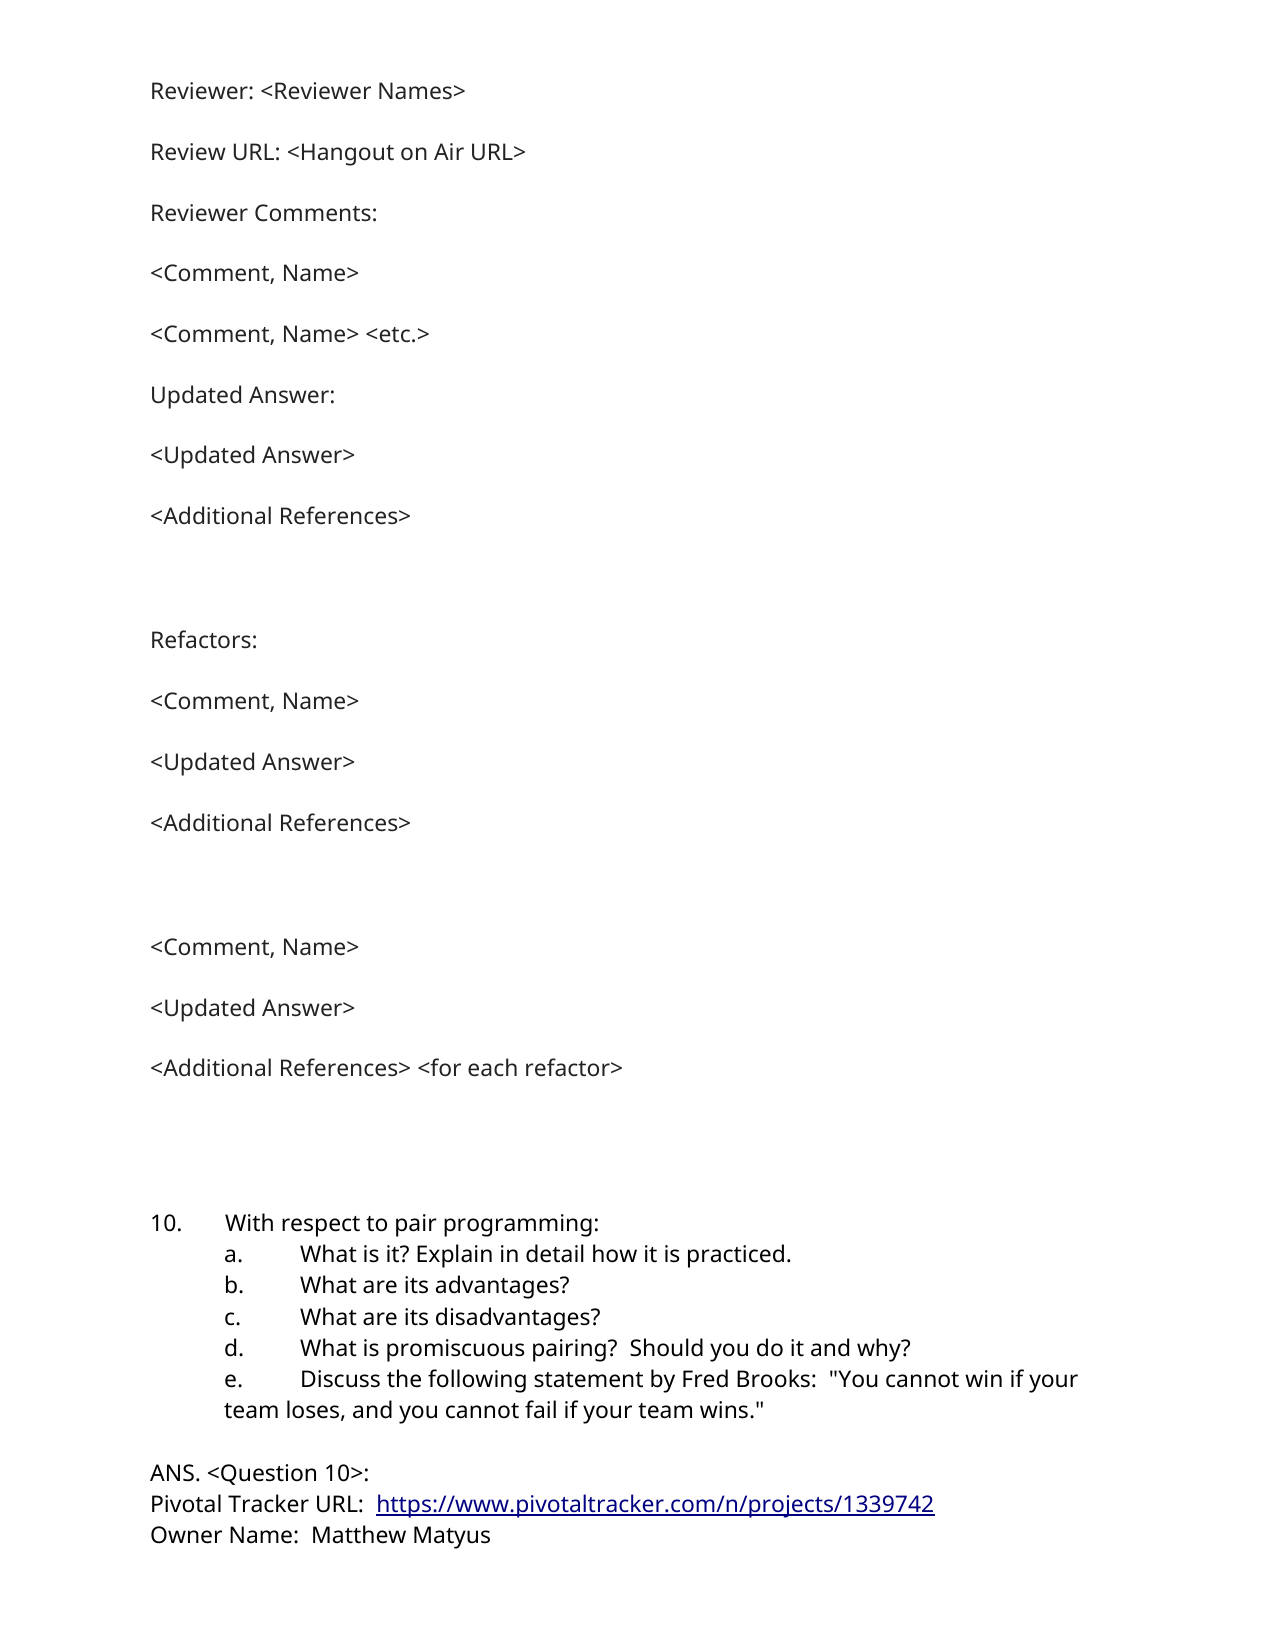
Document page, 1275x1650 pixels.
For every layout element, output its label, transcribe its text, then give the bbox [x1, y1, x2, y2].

text e. Discuss the following statement by Fred Brooks: "You cannot win if your team loses, and you cannot fail if your team wins." [224, 1363, 1125, 1426]
text <Additional References> [150, 500, 1125, 531]
text Owner Name: Matthew Matyus [150, 1519, 1125, 1551]
text Refactors: [150, 624, 1125, 656]
text <Updated Answer> [150, 439, 1125, 471]
text <Comment, Name> [150, 257, 1125, 288]
text Reviewer Comments: [150, 196, 1125, 228]
text Updated Answer: [150, 379, 1125, 410]
text b. What are its advantages? [224, 1269, 1125, 1301]
text <Additional References> <for each refactor> [150, 1052, 1125, 1083]
text <Comment, Name> [150, 685, 1125, 716]
text ANS. <Question 10>: [150, 1457, 1125, 1488]
text <Updated Answer> [150, 992, 1125, 1023]
text <Updated Answer> [150, 746, 1125, 777]
text Pivotal Tracker URL: https://www.pivotaltracker.com/n/projects/1339742 [150, 1488, 1125, 1519]
text Reviewer: <Reviewer Names> [150, 75, 1125, 106]
text <Comment, Name> <etc.> [150, 318, 1125, 349]
text c. What are its disadvantages? [224, 1301, 1125, 1332]
text Review URL: <Hangout on Air URL> [150, 136, 1125, 167]
text 10. With respect to pair programming: [150, 1207, 1125, 1238]
text <Additional References> [150, 807, 1125, 838]
text <Comment, Name> [150, 931, 1125, 962]
text a. What is it? Explain in detail how it is practiced. [224, 1238, 1125, 1269]
text d. What is promiscuous pairing? Should you do it and why? [224, 1332, 1125, 1363]
